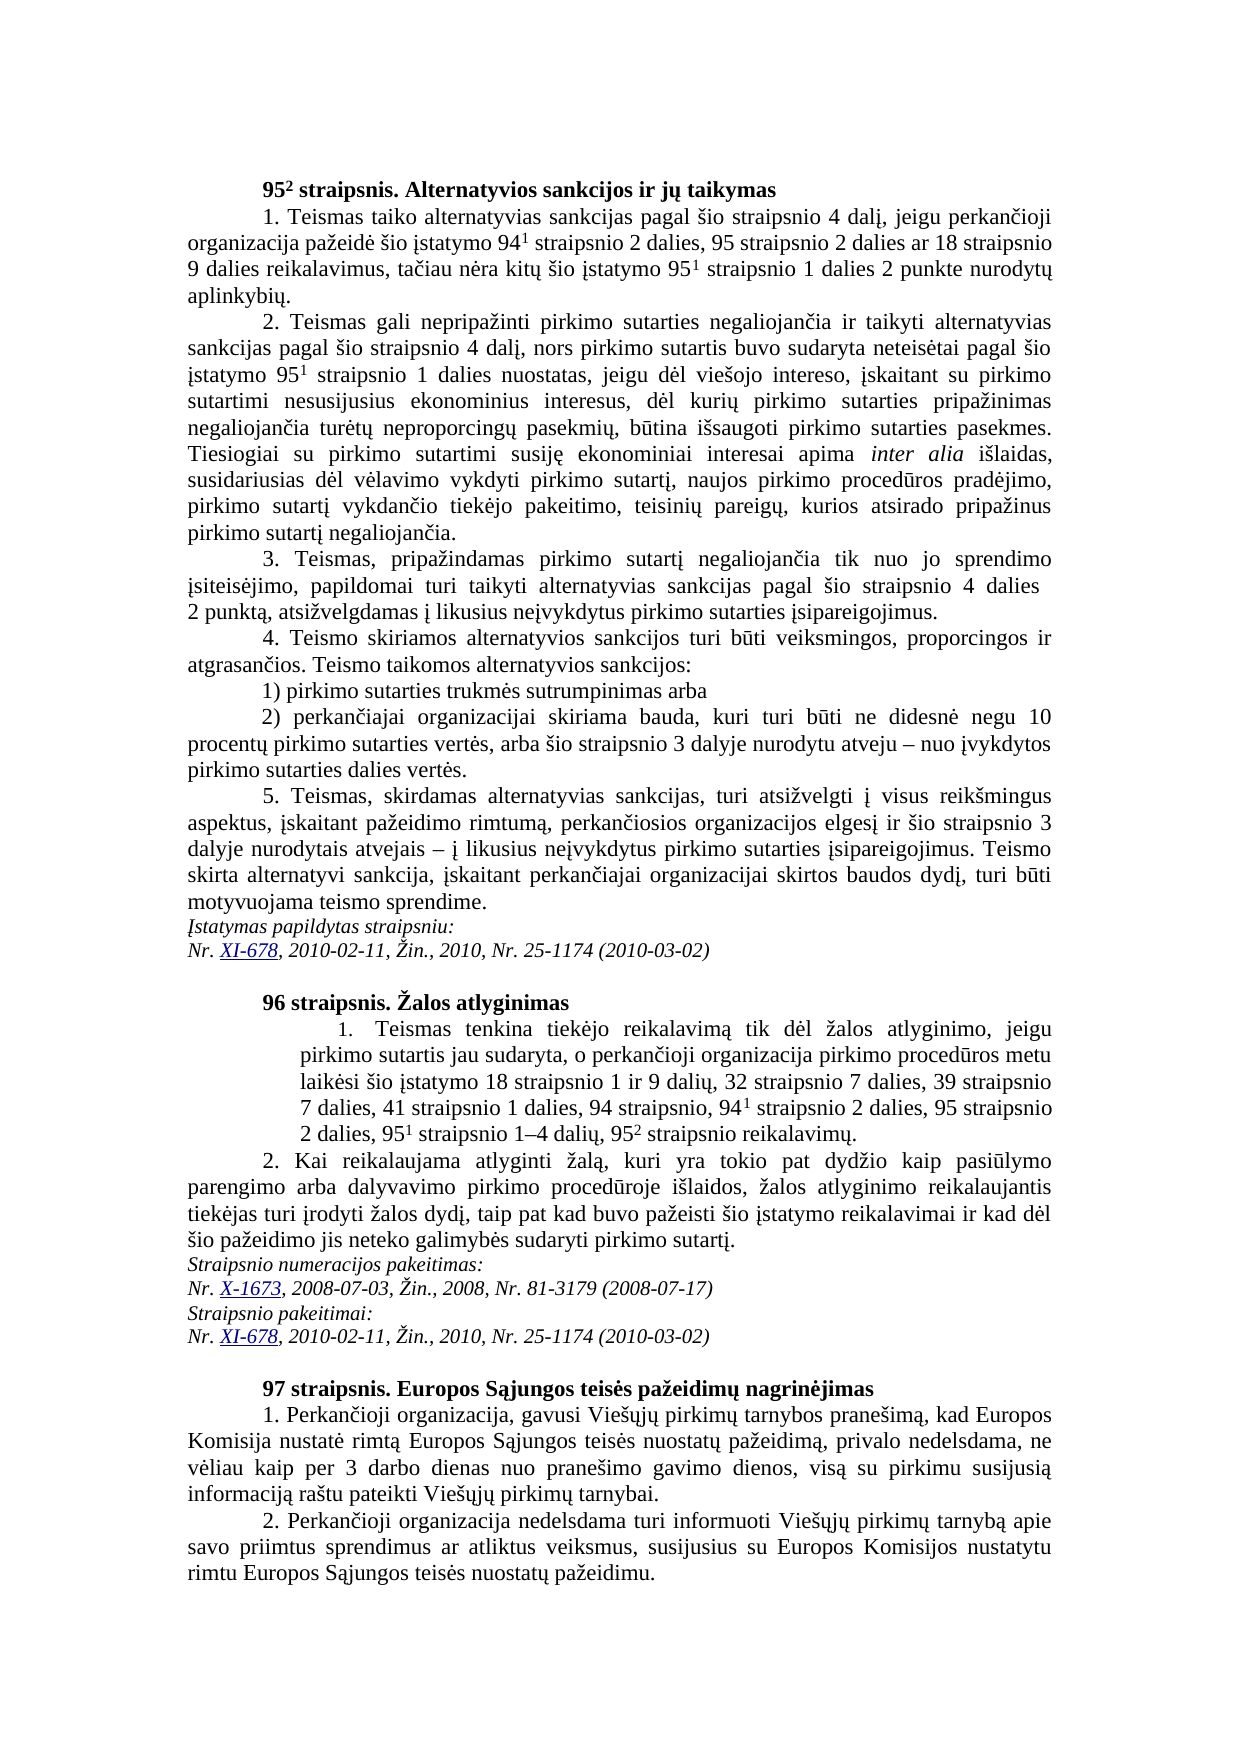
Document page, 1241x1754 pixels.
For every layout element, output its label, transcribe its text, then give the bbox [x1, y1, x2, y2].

text Nr. XI-678, 2010-02-11, Žin., 2010, Nr. 25-1174 (2010-03-02) [187, 938, 1053, 962]
list 3. Teismas, pripažindamas pirkimo sutartį negaliojančia tik nuo jo sprendimo įsiteisėjimo, papildomai turi taikyti alternatyvias sankcijas pagal šio straipsnio 4 dalies 2 punktą, atsižvelgdamas į likusius neįvykdytus pirkimo sutarties įsipareigojimus. [187, 545, 1053, 624]
text Įstatymas papildytas straipsniu: [187, 914, 1053, 938]
list 4. Teismo skiriamos alternatyvios sankcijos turi būti veiksmingos, proporcingos ir atgrasančios. Teismo taikomos alternatyvios sankcijos: [187, 624, 1053, 677]
text Straipsnio numeracijos pakeitimas: [187, 1252, 1053, 1276]
list Teismas tenkina tiekėjo reikalavimą tik dėl žalos atlyginimo, jeigu pirkimo sutartis jau sudaryta, o perkančioji organizacija pirkimo procedūros metu laikėsi šio įstatymo 18 straipsnio 1 ir 9 dalių, 32 straipsnio 7 dalies, 39 straipsnio 7 dalies, 41 straipsnio 1 dalies, 94 straipsnio, 941 straipsnio 2 dalies, 95 straipsnio 2 dalies, 951 straipsnio 1–4 dalių, 952 straipsnio reikalavimų. [262, 1015, 1053, 1147]
text Nr. XI-678, 2010-02-11, Žin., 2010, Nr. 25-1174 (2010-03-02) [187, 1324, 1053, 1348]
text 2. Perkančioji organizacija nedelsdama turi informuoti Viešųjų pirkimų tarnybą apie savo priimtus sprendimus ar atliktus veiksmus, susijusius su Europos Komisijos nustatytu rimtu Europos Sąjungos teisės nuostatų pažeidimu. [187, 1507, 1053, 1586]
list 1) pirkimo sutarties trukmės sutrumpinimas arba [187, 677, 1053, 703]
text Nr. X-1673, 2008-07-03, Žin., 2008, Nr. 81-3179 (2008-07-17) [187, 1276, 1053, 1300]
text 96 straipsnis. Žalos atlyginimas [187, 989, 1053, 1015]
text 2. Kai reikalaujama atlyginti žalą, kuri yra tokio pat dydžio kaip pasiūlymo parengimo arba dalyvavimo pirkimo procedūroje išlaidos, žalos atlyginimo reikalaujantis tiekėjas turi įrodyti žalos dydį, taip pat kad buvo pažeisti šio įstatymo reikalavimai ir kad dėl šio pažeidimo jis neteko galimybės sudaryti pirkimo sutartį. [187, 1147, 1053, 1252]
text Straipsnio pakeitimai: [187, 1300, 1053, 1324]
list 2) perkančiajai organizacijai skiriama bauda, kuri turi būti ne didesnė negu 10 procentų pirkimo sutarties vertės, arba šio straipsnio 3 dalyje nurodytu atveju – nuo įvykdytos pirkimo sutarties dalies vertės. [187, 703, 1053, 782]
text 952 straipsnis. Alternatyvios sankcijos ir jų taikymas [187, 176, 1053, 203]
list 1. Teismas taiko alternatyvias sankcijas pagal šio straipsnio 4 dalį, jeigu perkančioji organizacija pažeidė šio įstatymo 941 straipsnio 2 dalies, 95 straipsnio 2 dalies ar 18 straipsnio 9 dalies reikalavimus, tačiau nėra kitų šio įstatymo 951 straipsnio 1 dalies 2 punkte nurodytų aplinkybių. [187, 203, 1053, 308]
text 1. Perkančioji organizacija, gavusi Viešųjų pirkimų tarnybos pranešimą, kad Europos Komisija nustatė rimtą Europos Sąjungos teisės nuostatų pažeidimą, privalo nedelsdama, ne vėliau kaip per 3 darbo dienas nuo pranešimo gavimo dienos, visą su pirkimu susijusią informaciją raštu pateikti Viešųjų pirkimų tarnybai. [187, 1401, 1053, 1507]
list 2. Teismas gali nepripažinti pirkimo sutarties negaliojančia ir taikyti alternatyvias sankcijas pagal šio straipsnio 4 dalį, nors pirkimo sutartis buvo sudaryta neteisėtai pagal šio įstatymo 951 straipsnio 1 dalies nuostatas, jeigu dėl viešojo intereso, įskaitant su pirkimo sutartimi nesusijusius ekonominius interesus, dėl kurių pirkimo sutarties pripažinimas negaliojančia turėtų neproporcingų pasekmių, būtina išsaugoti pirkimo sutarties pasekmes. Tiesiogiai su pirkimo sutartimi susiję ekonominiai interesai apima inter alia išlaidas, susidariusias dėl vėlavimo vykdyti pirkimo sutartį, naujos pirkimo procedūros pradėjimo, pirkimo sutartį vykdančio tiekėjo pakeitimo, teisinių pareigų, kurios atsirado pripažinus pirkimo sutartį negaliojančia. [187, 308, 1053, 545]
text 97 straipsnis. Europos Sąjungos teisės pažeidimų nagrinėjimas [187, 1375, 1053, 1401]
text 5. Teismas, skirdamas alternatyvias sankcijas, turi atsižvelgti į visus reikšmingus aspektus, įskaitant pažeidimo rimtumą, perkančiosios organizacijos elgesį ir šio straipsnio 3 dalyje nurodytais atvejais – į likusius neįvykdytus pirkimo sutarties įsipareigojimus. Teismo skirta alternatyvi sankcija, įskaitant perkančiajai organizacijai skirtos baudos dydį, turi būti motyvuojama teismo sprendime. [187, 782, 1053, 914]
